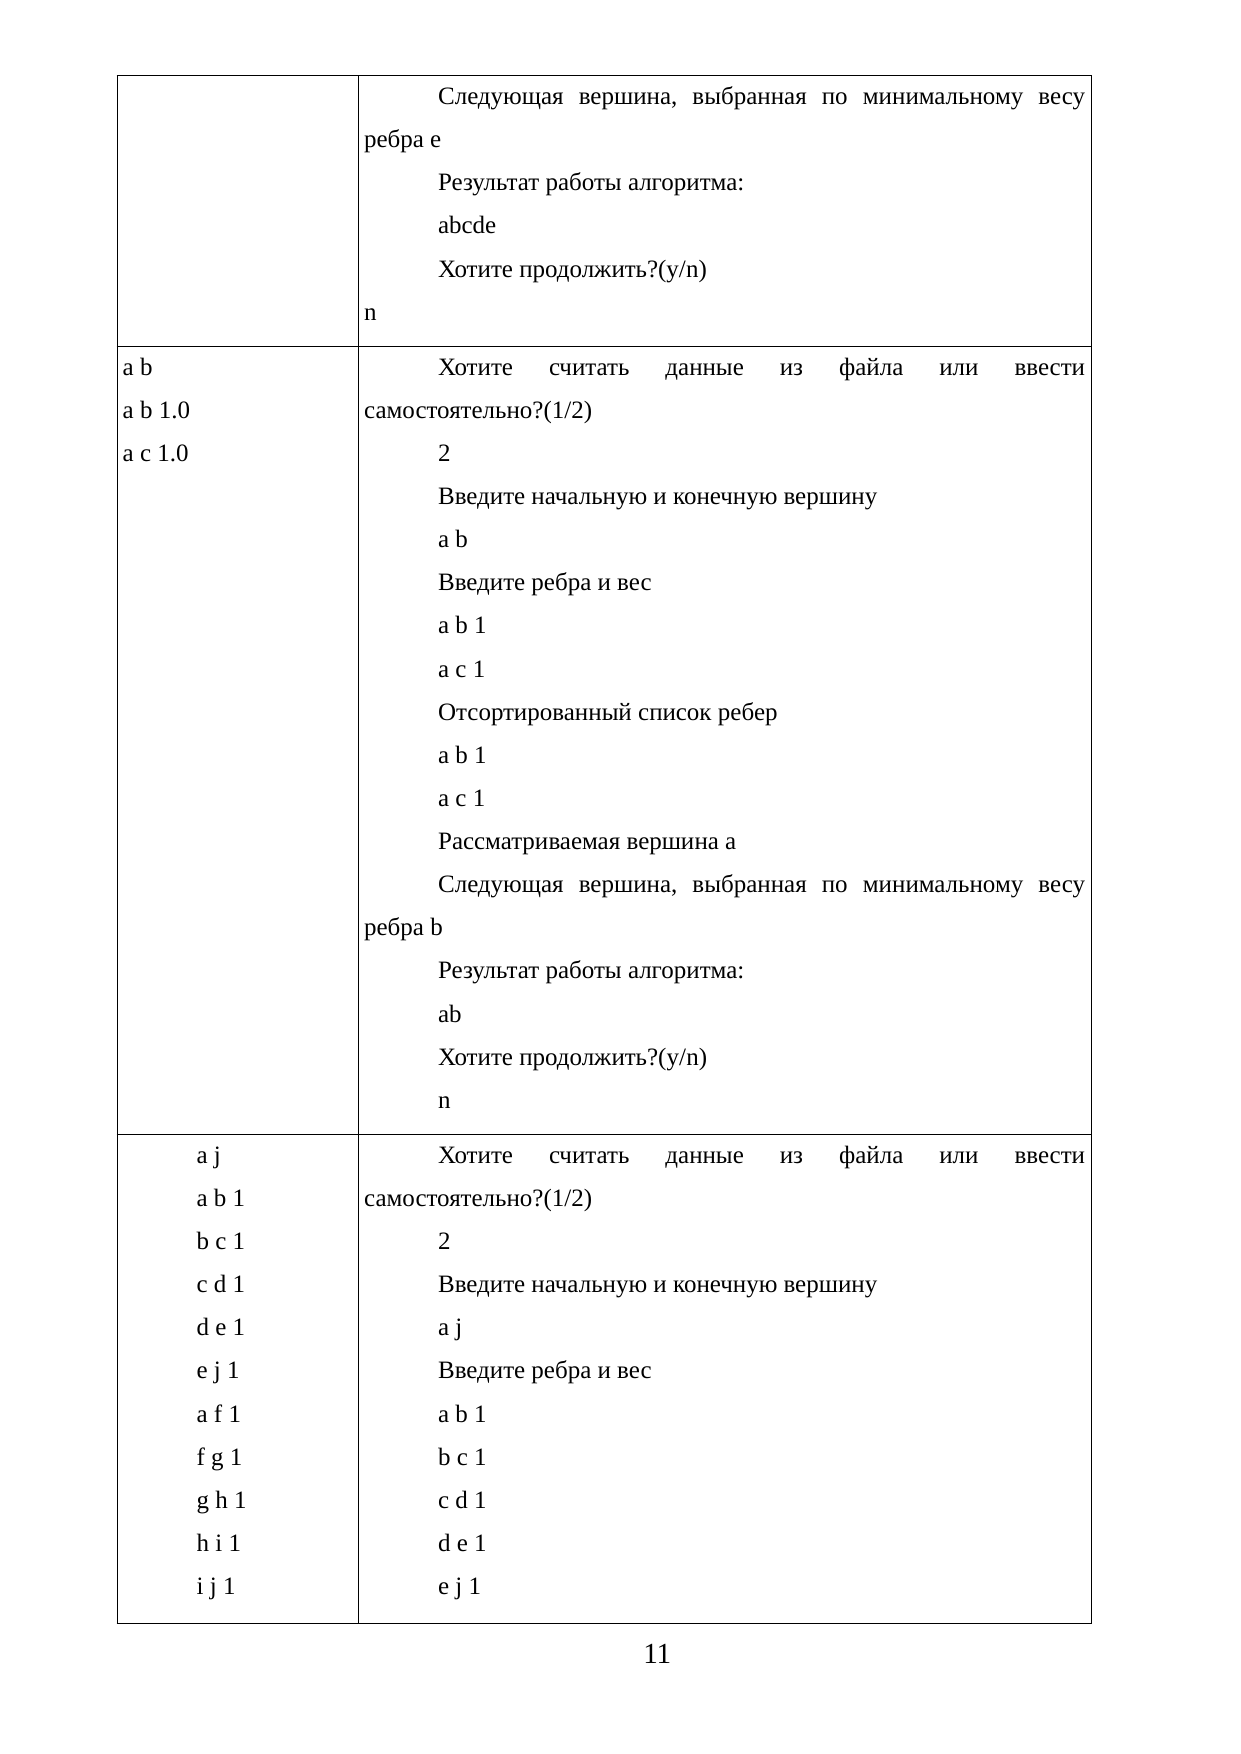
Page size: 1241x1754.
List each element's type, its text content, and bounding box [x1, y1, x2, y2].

table_cell Следующая вершина, выбранная по минимальному весу ребра e Результат работы алгоритма: abcde Хотите продолжить?(y/n) n [359, 76, 1091, 346]
table_cell a j a b 1 b c 1 c d 1 d e 1 e j 1 a f 1 f g 1 g h 1 h i 1 i j 1 [118, 1135, 358, 1622]
table_cell a b a b 1.0 a c 1.0 [118, 347, 358, 1134]
table_cell Хотите считать данные из файла или ввести самостоятельно?(1/2) 2 Введите начальную и конечную вершину a j Введите ребра и вес a b 1 b c 1 c d 1 d e 1 e j 1 [359, 1135, 1091, 1622]
table_cell [118, 76, 358, 346]
table_cell Хотите считать данные из файла или ввести самостоятельно?(1/2) 2 Введите начальную и конечную вершину a b Введите ребра и вес a b 1 a c 1 Отсортированный список ребер a b 1 a c 1 Рассматриваемая вершина a Следующая вершина, выбранная по минимальному весу ребра b Результат работы алгоритма: ab Хотите продолжить?(y/n) n [359, 347, 1091, 1134]
